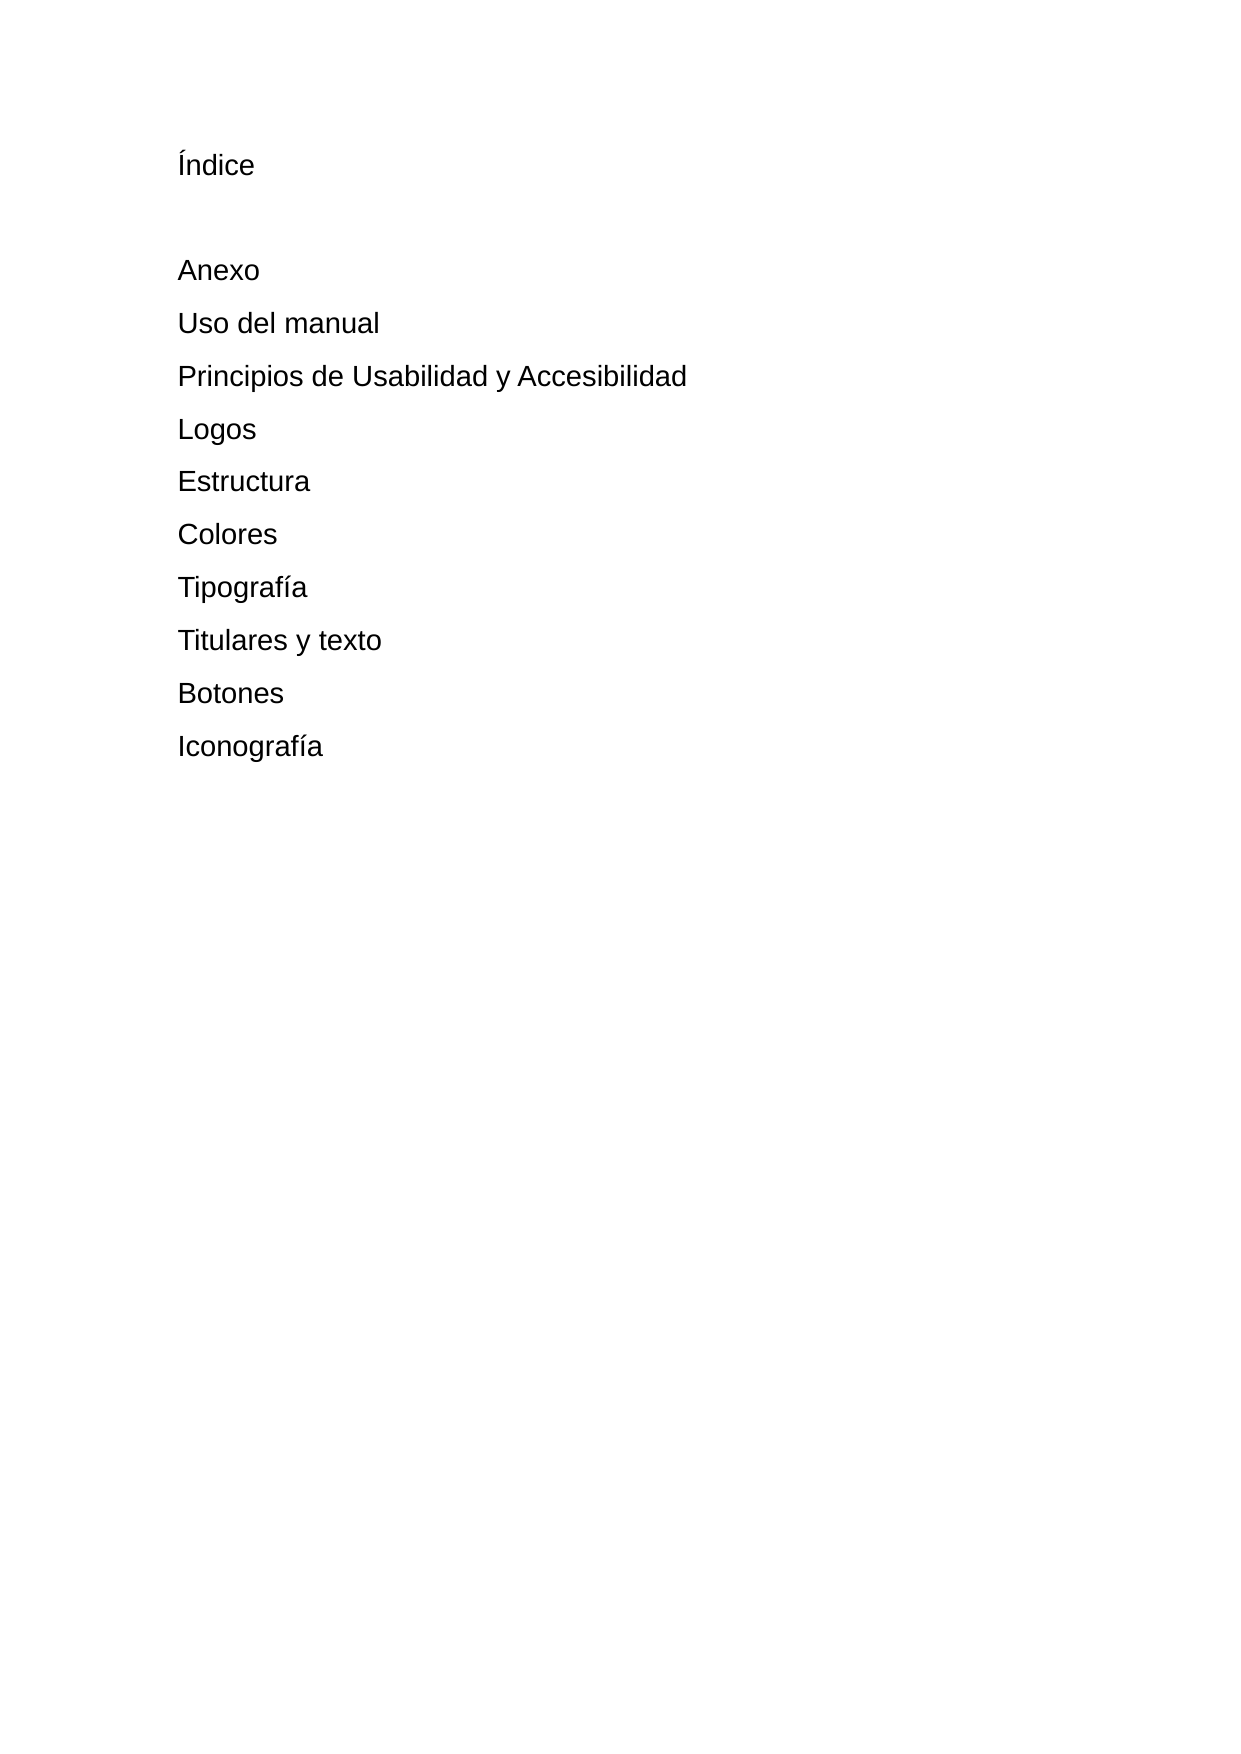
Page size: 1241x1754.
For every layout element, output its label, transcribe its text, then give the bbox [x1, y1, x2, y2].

text Principios de Usabilidad y Accesibilidad [177, 359, 1063, 392]
text Iconografía [177, 728, 1063, 762]
text Botones [177, 676, 1063, 709]
text Anexo [177, 253, 1063, 287]
text Tipografía [177, 570, 1063, 604]
text Uso del manual [177, 306, 1063, 339]
text Estructura [177, 464, 1063, 498]
text Titulares y texto [177, 623, 1063, 656]
text Colores [177, 517, 1063, 551]
text Índice [177, 148, 1063, 181]
text Logos [177, 412, 1063, 445]
